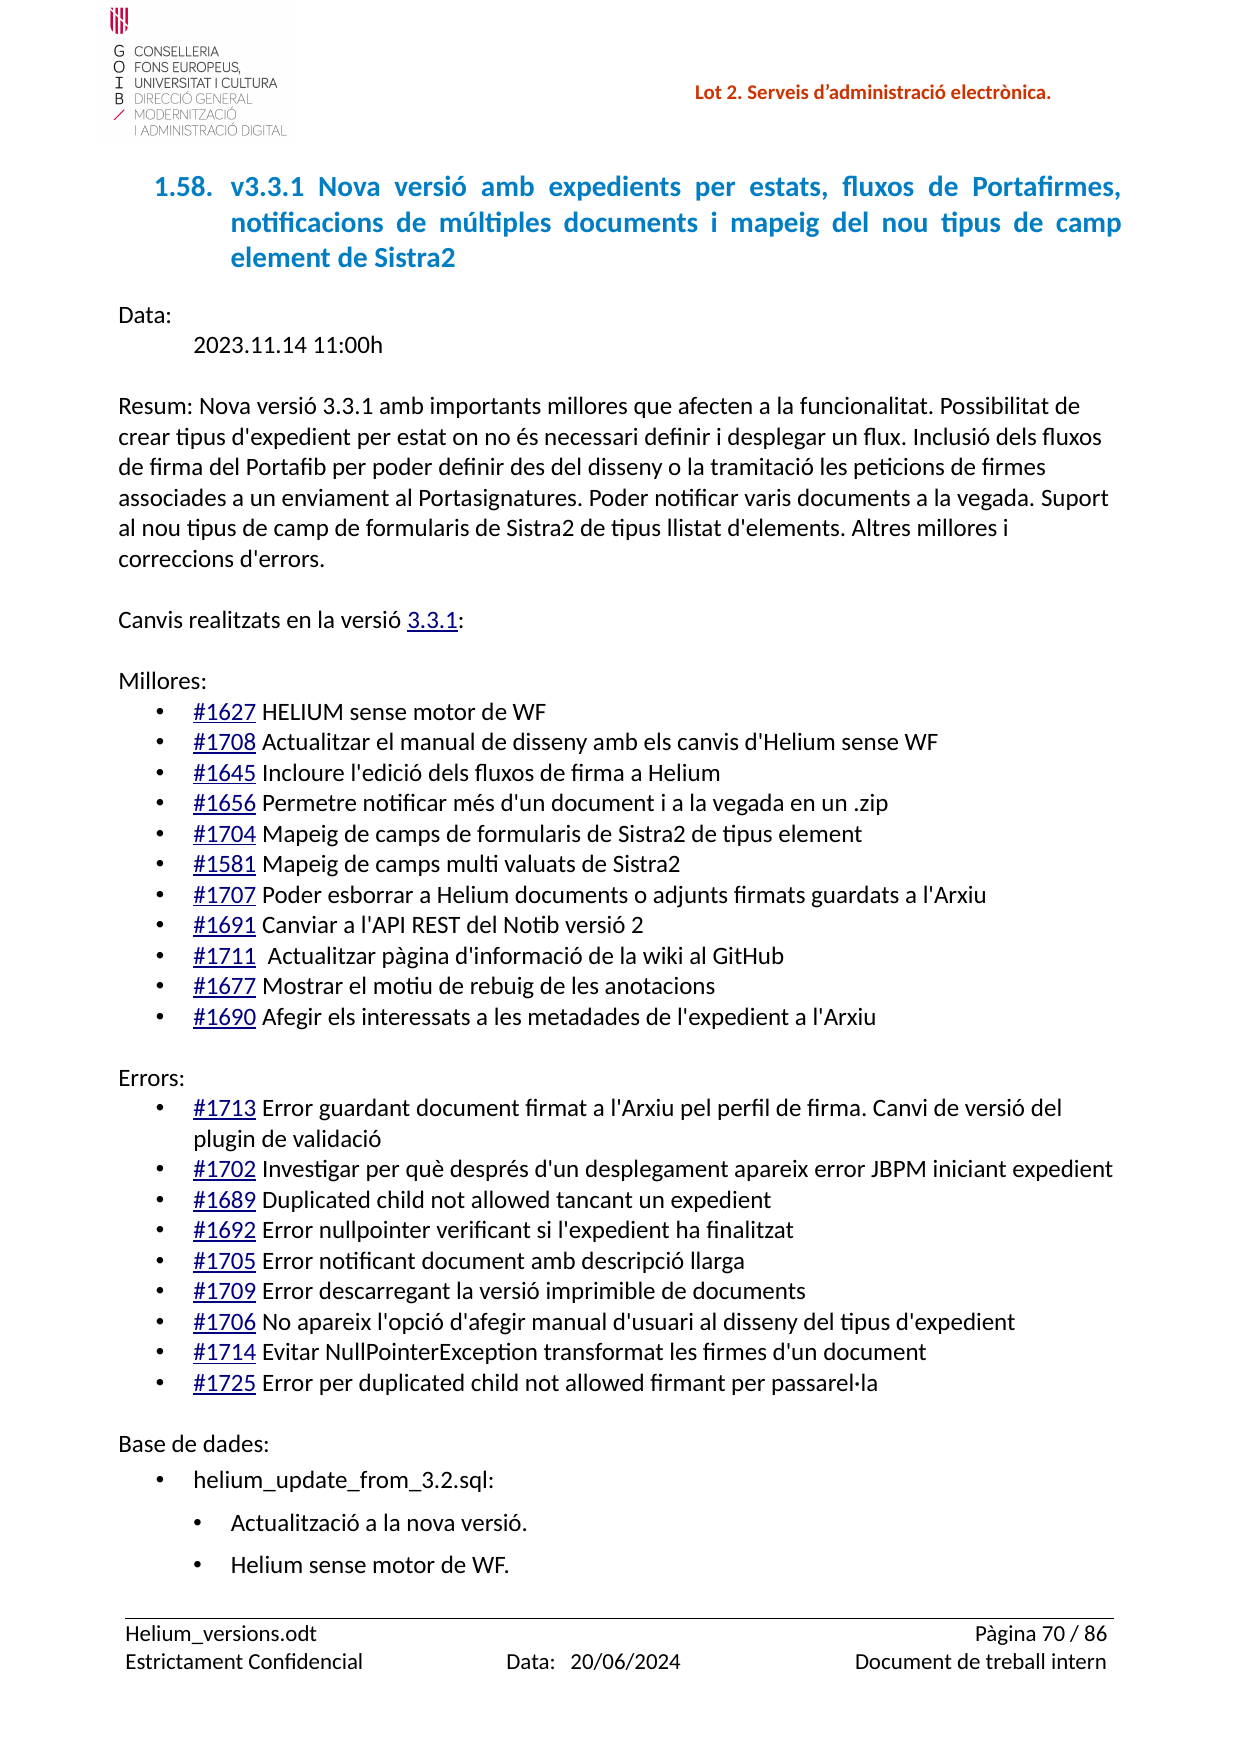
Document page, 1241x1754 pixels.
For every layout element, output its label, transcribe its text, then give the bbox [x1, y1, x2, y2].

list #1707 Poder esborrar a Helium documents o adjunts firmats guardats a l'Arxiu [156, 879, 1122, 909]
list #1690 Afegir els interessats a les metadades de l'expedient a l'Arxiu [156, 1001, 1122, 1031]
subtitle v3.3.1 Nova versió amb expedients per estats, fluxos de Portafirmes, notificacions de múltiples documents i mapeig del nou tipus de camp element de Sistra2 [153, 168, 1122, 275]
list helium_update_from_3.2.sql: [156, 1464, 1122, 1495]
list #1725 Error per duplicated child not allowed firmant per passarel·la [156, 1367, 1122, 1398]
list Actualització a la nova versió. [193, 1507, 1122, 1537]
list #1706 No apareix l'opció d'afegir manual d'usuari al disseny del tipus d'expedient [156, 1306, 1122, 1337]
list #1713 Error guardant document firmat a l'Arxiu pel perfil de firma. Canvi de versió del plugin de validació [156, 1092, 1122, 1153]
list #1708 Actualitzar el manual de disseny amb els canvis d'Helium sense WF [156, 726, 1122, 757]
list Helium sense motor de WF. [193, 1549, 1122, 1580]
list #1677 Mostrar el motiu de rebuig de les anotacions [156, 970, 1122, 1001]
list #1692 Error nullpointer verificant si l'expedient ha finalitzat [156, 1214, 1122, 1245]
list #1627 HELIUM sense motor de WF [156, 696, 1122, 726]
text Base de dades: [118, 1428, 1122, 1459]
list #1709 Error descarregant la versió imprimible de documents [156, 1276, 1122, 1306]
list #1581 Mapeig de camps multi valuats de Sistra2 [156, 848, 1122, 879]
list #1645 Incloure l'edició dels fluxos de firma a Helium [156, 757, 1122, 787]
list #1704 Mapeig de camps de formularis de Sistra2 de tipus element [156, 818, 1122, 848]
list #1705 Error notificant document amb descripció llarga [156, 1245, 1122, 1276]
picture [100, 0, 297, 144]
list #1691 Canviar a l'API REST del Notib versió 2 [156, 909, 1122, 940]
list #1714 Evitar NullPointerException transformat les firmes d'un document [156, 1337, 1122, 1367]
list #1656 Permetre notificar més d'un document i a la vegada en un .zip [156, 787, 1122, 818]
list #1702 Investigar per què després d'un desplegament apareix error JBPM iniciant expedient [156, 1153, 1122, 1184]
text 2023.11.14 11:00h [118, 329, 1122, 360]
list #1711 Actualitzar pàgina d'informació de la wiki al GitHub [156, 940, 1122, 970]
text Millores: [118, 665, 1122, 696]
text Errors: [118, 1062, 1122, 1092]
text Canvis realitzats en la versió 3.3.1: [118, 604, 1122, 634]
text Data: [118, 299, 1122, 329]
text Resum: Nova versió 3.3.1 amb importants millores que afecten a la funcionalitat. Possibilitat de crear tipus d'expedient per estat on no és necessari definir i desplegar un flux. Inclusió dels fluxos de firma del Portafib per poder definir des del disseny o la tramitació les peticions de firmes associades a un enviament al Portasignatures. Poder notificar varis documents a la vegada. Suport al nou tipus de camp de formularis de Sistra2 de tipus llistat d'elements. Altres millores i correccions d'errors. [118, 390, 1122, 573]
list #1689 Duplicated child not allowed tancant un expedient [156, 1184, 1122, 1214]
